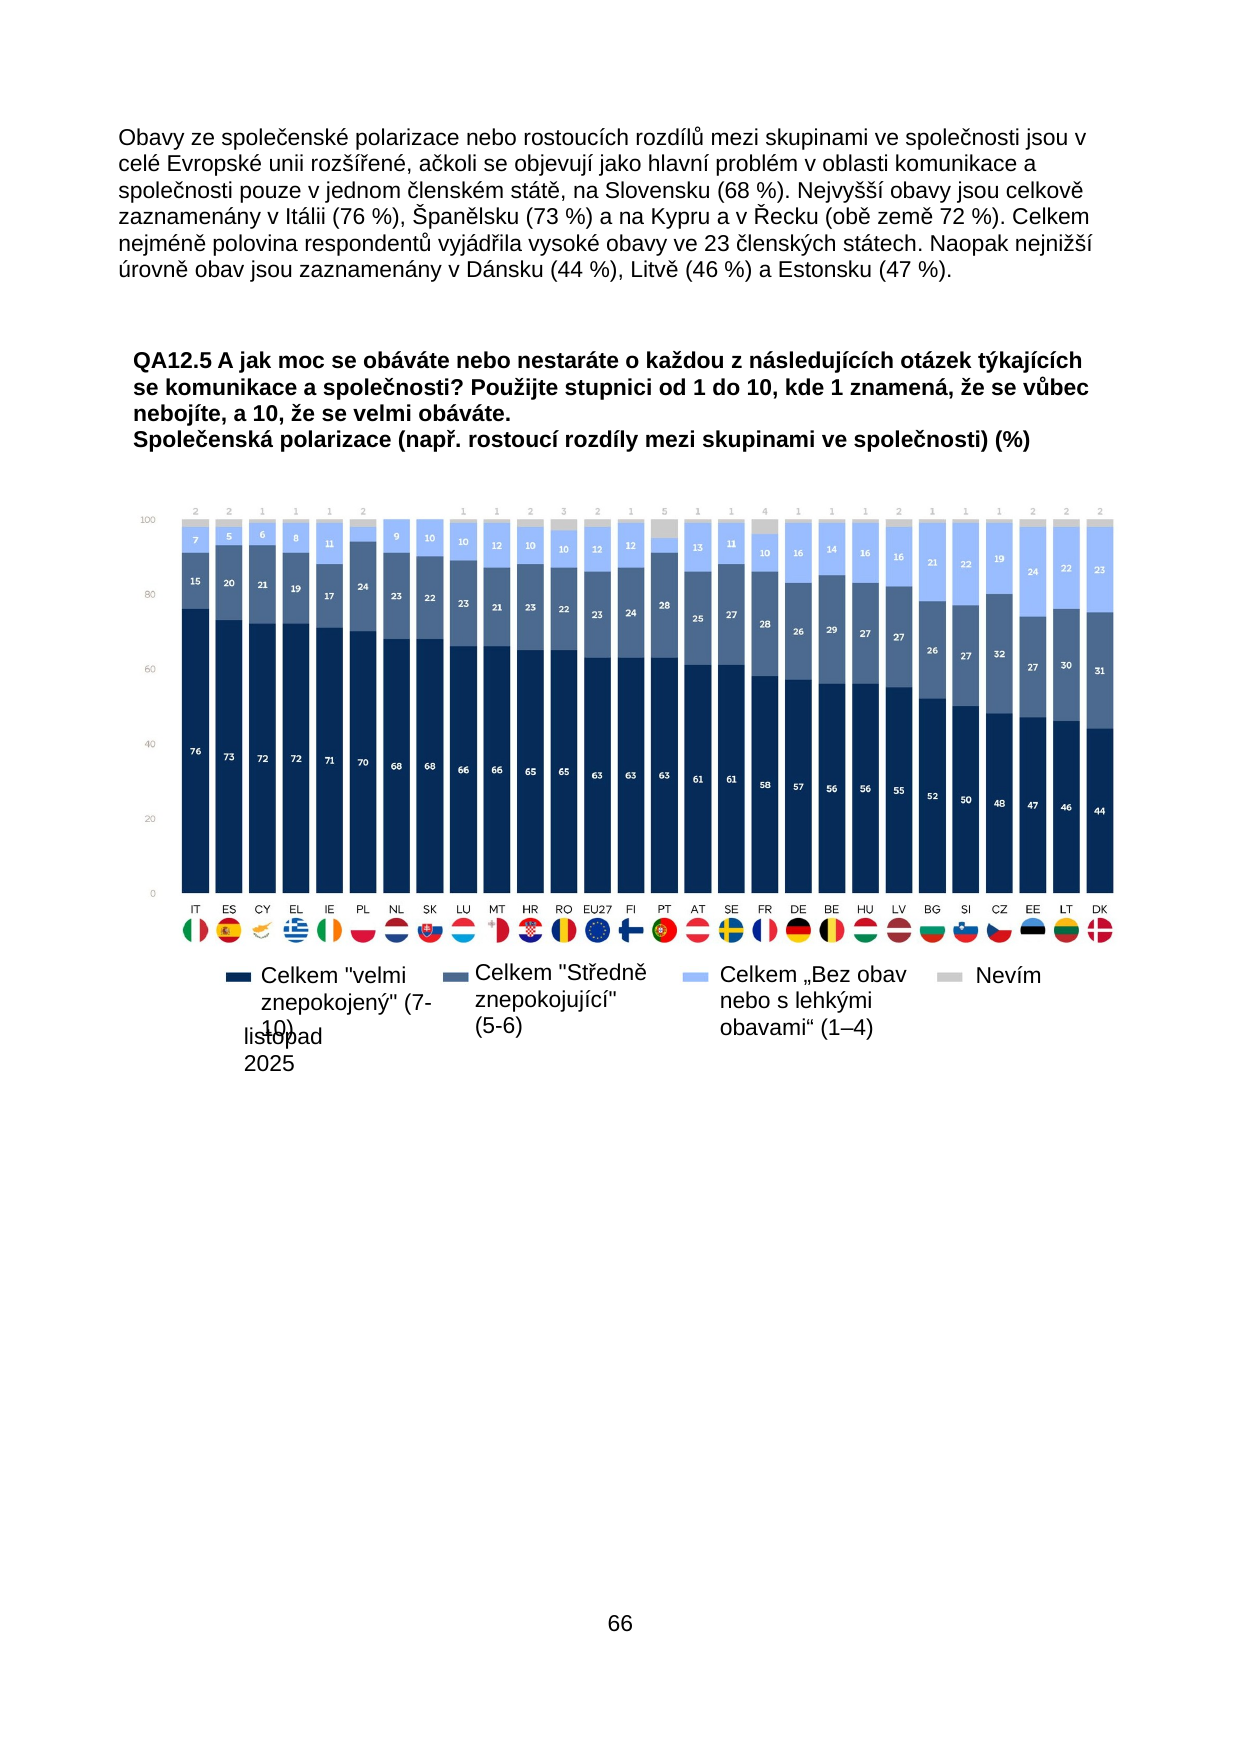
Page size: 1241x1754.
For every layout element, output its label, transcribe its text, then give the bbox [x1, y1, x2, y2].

picture [218, 963, 967, 985]
text Obavy ze společenské polarizace nebo rostoucích rozdílů mezi skupinami ve společnosti jsou v celé Evropské unii rozšířené, ačkoli se objevují jako hlavní problém v oblasti komunikace a společnosti pouze v jednom členském státě, na Slovensku (68 %). Nejvyšší obavy jsou celkově zaznamenány v Itálii (76 %), Španělsku (73 %) a na Kypru a v Řecku (obě země 72 %). Celkem nejméně polovina respondentů vyjádřila vysoké obavy ve 23 členských státech. Naopak nejnižší úrovně obav jsou zaznamenány v Dánsku (44 %), Litvě (46 %) a Estonsku (47 %). [118, 124, 1122, 282]
picture [137, 502, 1120, 947]
